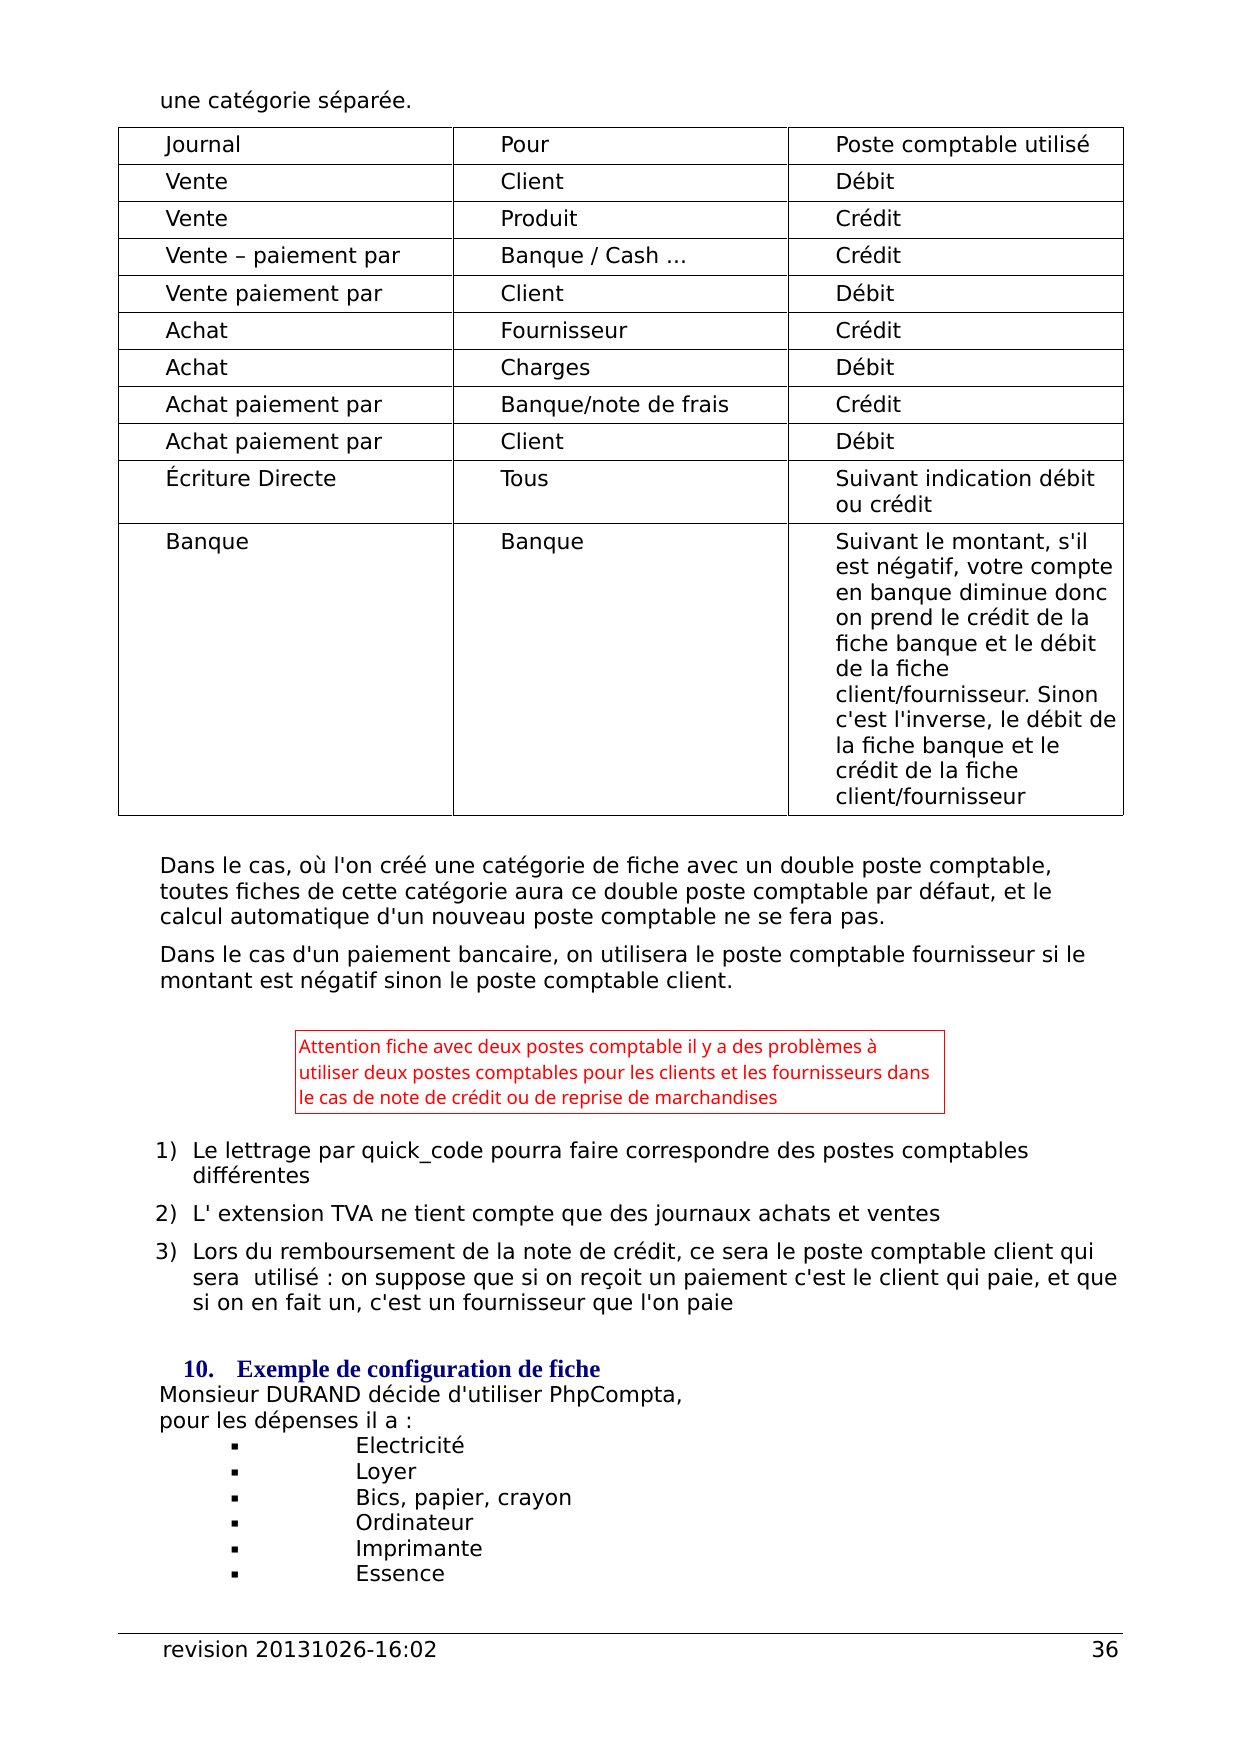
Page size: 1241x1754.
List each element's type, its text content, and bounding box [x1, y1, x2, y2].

table_cell Crédit [789, 239, 1123, 275]
text Dans le cas d'un paiement bancaire, on utilisera le poste comptable fournisseur si le montant est négatif sinon le poste comptable client. [159, 942, 1123, 993]
table_cell Débit [789, 424, 1123, 460]
table_header Journal [119, 128, 452, 164]
table_cell Banque/note de frais [454, 387, 787, 423]
list L' extension TVA ne tient compte que des journaux achats et ventes [155, 1201, 1123, 1227]
table_cell Crédit [789, 313, 1123, 349]
table_cell Vente – paiement par [119, 239, 452, 275]
table_cell Banque [119, 524, 452, 815]
table_cell Tous [454, 461, 787, 523]
subtitle Exemple de configuration de fiche [177, 1354, 1123, 1383]
list Essence [228, 1561, 1123, 1587]
table_cell Crédit [789, 387, 1123, 423]
list Lors du remboursement de la note de crédit, ce sera le poste comptable client qui sera utilisé : on suppose que si on reçoit un paiement c'est le client qui paie, et que si on en fait un, c'est un fournisseur que l'on paie [155, 1239, 1123, 1316]
table_cell Achat [119, 313, 452, 349]
table_cell Suivant le montant, s'il est négatif, votre compte en banque diminue donc on prend le crédit de la fiche banque et le débit de la fiche client/fournisseur. Sinon c'est l'inverse, le débit de la fiche banque et le crédit de la fiche client/fournisseur [789, 524, 1123, 815]
table_cell Écriture Directe [119, 461, 452, 523]
table_cell Achat [119, 350, 452, 386]
table_header Pour [454, 128, 787, 164]
table_cell Achat paiement par [119, 424, 452, 460]
list Le lettrage par quick_code pourra faire correspondre des postes comptables différentes [155, 1138, 1123, 1189]
table_cell Vente [119, 165, 452, 201]
list Electricité [228, 1434, 1123, 1459]
table_cell Débit [789, 350, 1123, 386]
table_cell Produit [454, 202, 787, 238]
table_cell Banque [454, 524, 787, 815]
text Attention fiche avec deux postes comptable il y a des problèmes à utiliser deux postes comptables pour les clients et les fournisseurs dans le cas de note de crédit ou de reprise de marchandises [296, 1031, 944, 1113]
table_header Poste comptable utilisé [789, 128, 1123, 164]
table_cell Achat paiement par [119, 387, 452, 423]
text pour les dépenses il a : [159, 1408, 1123, 1434]
table_cell Vente paiement par [119, 276, 452, 312]
list Ordinateur [228, 1510, 1123, 1536]
table_cell Débit [789, 276, 1123, 312]
list Bics, papier, crayon [228, 1485, 1123, 1510]
table_cell Fournisseur [454, 313, 787, 349]
text Monsieur DURAND décide d'utiliser PhpCompta, [159, 1383, 1123, 1408]
text Dans le cas, où l'on créé une catégorie de fiche avec un double poste comptable, toutes fiches de cette catégorie aura ce double poste comptable par défaut, et le calcul automatique d'un nouveau poste comptable ne se fera pas. [159, 853, 1123, 930]
table_cell Débit [789, 165, 1123, 201]
table_cell Client [454, 276, 787, 312]
list Imprimante [228, 1536, 1123, 1561]
list Loyer [228, 1459, 1123, 1485]
table_cell Crédit [789, 202, 1123, 238]
text une catégorie séparée. [159, 88, 1123, 114]
table_cell Suivant indication débit ou crédit [789, 461, 1123, 523]
table_cell Vente [119, 202, 452, 238]
table_cell Client [454, 165, 787, 201]
table_cell Client [454, 424, 787, 460]
table_cell Banque / Cash ... [454, 239, 787, 275]
table_cell Charges [454, 350, 787, 386]
